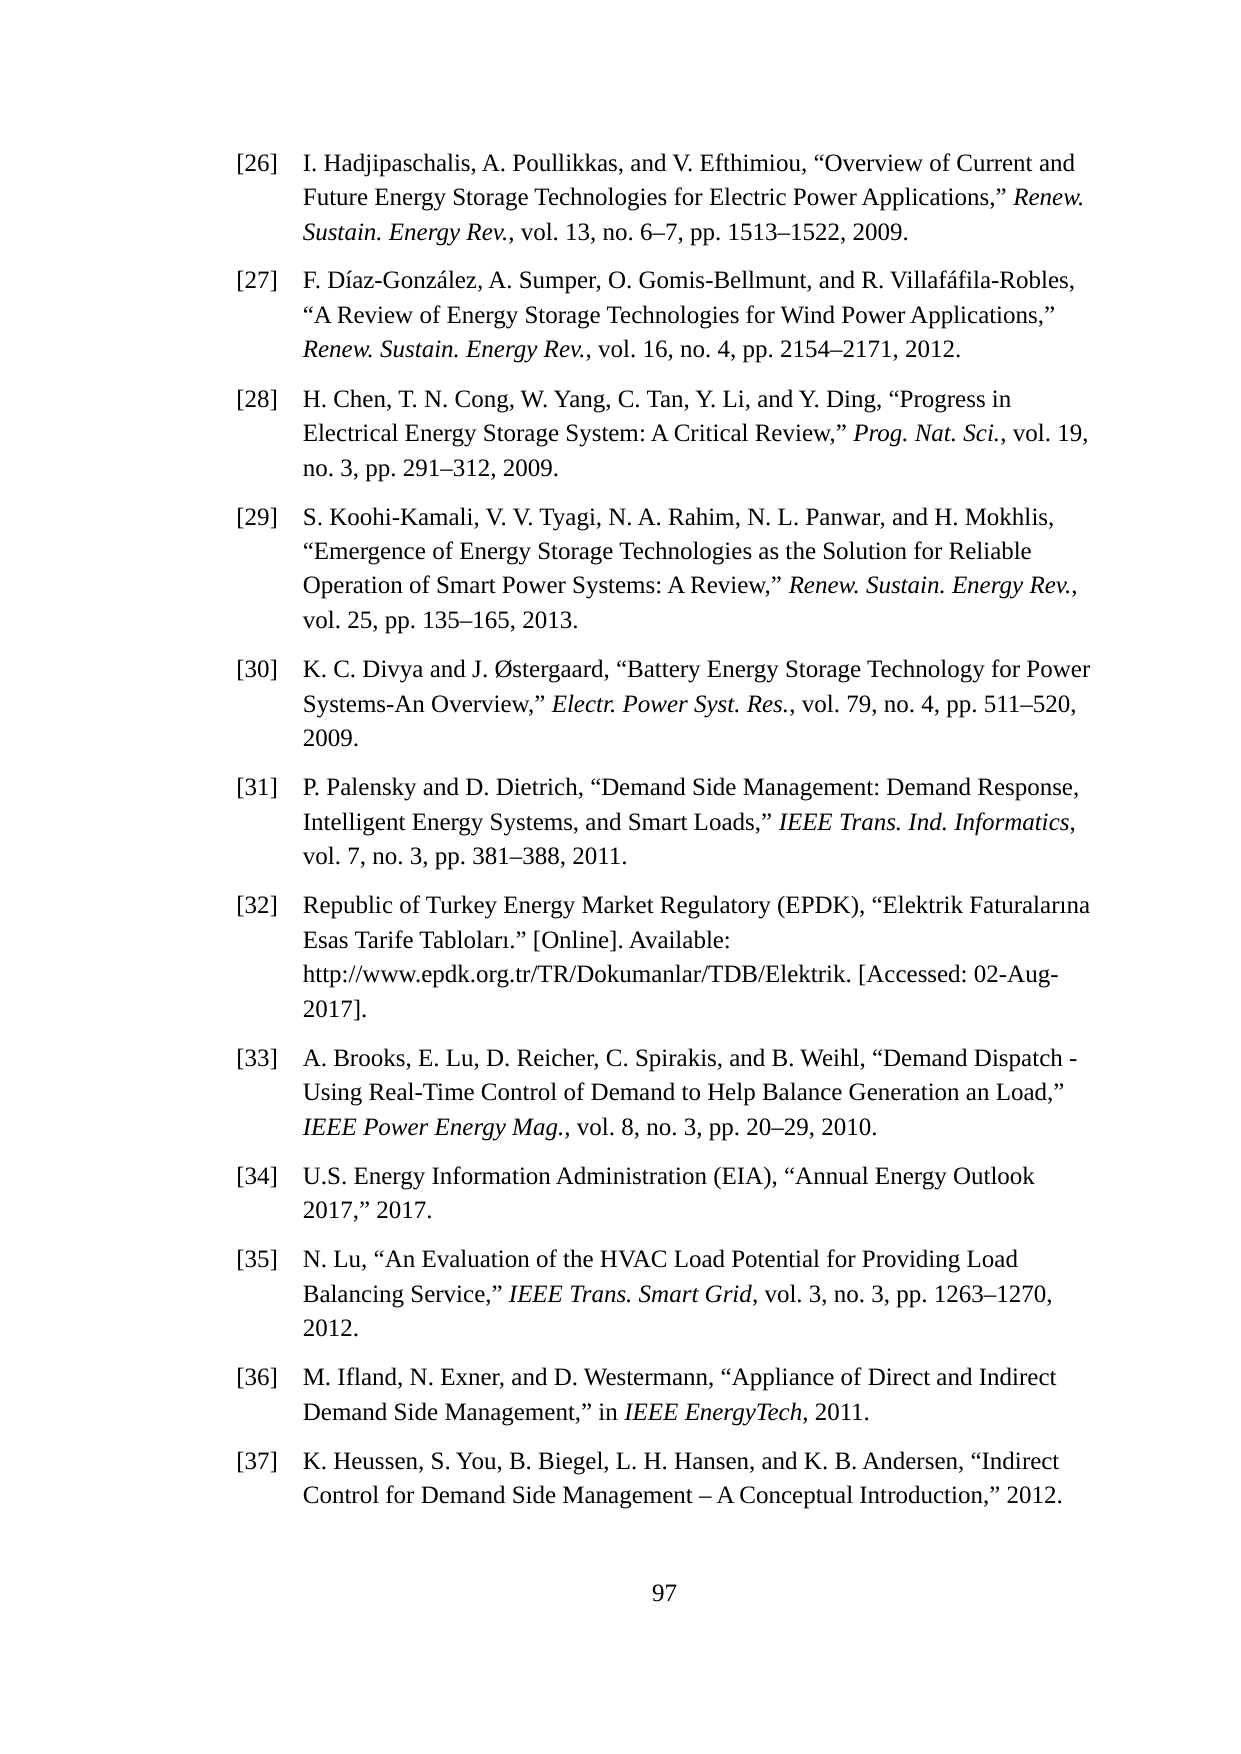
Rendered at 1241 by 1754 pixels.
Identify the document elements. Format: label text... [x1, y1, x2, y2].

text [28] H. Chen, T. N. Cong, W. Yang, C. Tan, Y. Li, and Y. Ding, “Progress in Electrical Energy Storage System: A Critical Review,” Prog. Nat. Sci., vol. 19, no. 3, pp. 291–312, 2009. [236, 384, 1093, 481]
text [27] F. Díaz-González, A. Sumper, O. Gomis-Bellmunt, and R. Villafáfila-Robles, “A Review of Energy Storage Technologies for Wind Power Applications,” Renew. Sustain. Energy Rev., vol. 16, no. 4, pp. 2154–2171, 2012. [236, 266, 1093, 363]
text [37] K. Heussen, S. You, B. Biegel, L. H. Hansen, and K. B. Andersen, “Indirect Control for Demand Side Management – A Conceptual Introduction,” 2012. [236, 1446, 1093, 1509]
text [35] N. Lu, “An Evaluation of the HVAC Load Potential for Providing Load Balancing Service,” IEEE Trans. Smart Grid, vol. 3, no. 3, pp. 1263–1270, 2012. [236, 1244, 1093, 1342]
text [31] P. Palensky and D. Dietrich, “Demand Side Management: Demand Response, Intelligent Energy Systems, and Smart Loads,” IEEE Trans. Ind. Informatics, vol. 7, no. 3, pp. 381–388, 2011. [236, 772, 1093, 870]
text [26] I. Hadjipaschalis, A. Poullikkas, and V. Efthimiou, “Overview of Current and Future Energy Storage Technologies for Electric Power Applications,” Renew. Sustain. Energy Rev., vol. 13, no. 6–7, pp. 1513–1522, 2009. [236, 148, 1093, 245]
text [33] A. Brooks, E. Lu, D. Reicher, C. Spirakis, and B. Weihl, “Demand Dispatch - Using Real-Time Control of Demand to Help Balance Generation an Load,” IEEE Power Energy Mag., vol. 8, no. 3, pp. 20–29, 2010. [236, 1043, 1093, 1140]
text [29] S. Koohi-Kamali, V. V. Tyagi, N. A. Rahim, N. L. Panwar, and H. Mokhlis, “Emergence of Energy Storage Technologies as the Solution for Reliable Operation of Smart Power Systems: A Review,” Renew. Sustain. Energy Rev., vol. 25, pp. 135–165, 2013. [236, 502, 1093, 634]
text [32] Republic of Turkey Energy Market Regulatory (EPDK), “Elektrik Faturalarına Esas Tarife Tabloları.” [Online]. Available: http://www.epdk.org.tr/TR/Dokumanlar/TDB/Elektrik. [Accessed: 02-Aug-2017]. [236, 890, 1093, 1022]
text [36] M. Ifland, N. Exner, and D. Westermann, “Appliance of Direct and Indirect Demand Side Management,” in IEEE EnergyTech, 2011. [236, 1362, 1093, 1426]
text [30] K. C. Divya and J. Østergaard, “Battery Energy Storage Technology for Power Systems-An Overview,” Electr. Power Syst. Res., vol. 79, no. 4, pp. 511–520, 2009. [236, 654, 1093, 752]
text [34] U.S. Energy Information Administration (EIA), “Annual Energy Outlook 2017,” 2017. [236, 1161, 1093, 1224]
